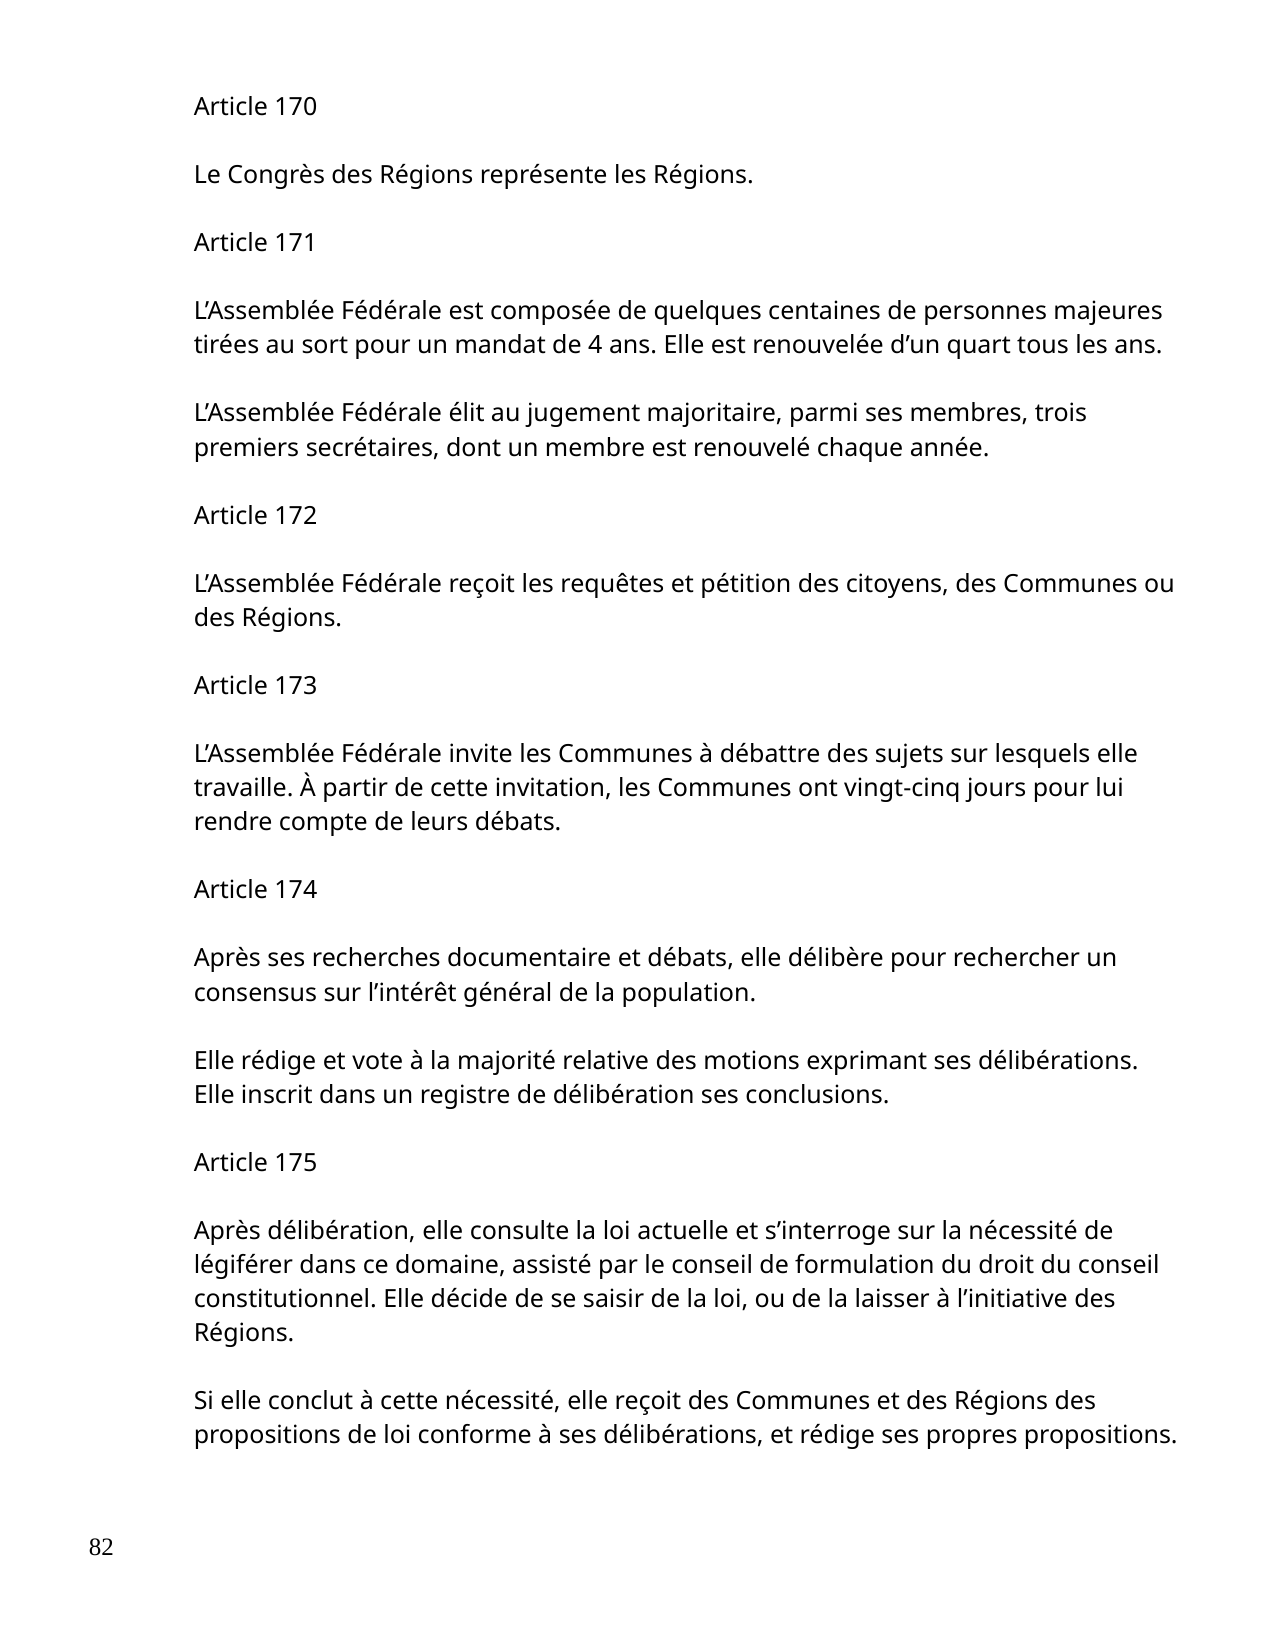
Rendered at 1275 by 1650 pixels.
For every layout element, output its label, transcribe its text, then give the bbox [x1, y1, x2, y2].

text Article 175 [193, 1144, 1186, 1178]
text L’Assemblée Fédérale reçoit les requêtes et pétition des citoyens, des Communes ou des Régions. [193, 565, 1186, 633]
text Après ses recherches documentaire et débats, elle délibère pour rechercher un consensus sur l’intérêt général de la population. [193, 940, 1186, 1008]
text L’Assemblée Fédérale élit au jugement majoritaire, parmi ses membres, trois premiers secrétaires, dont un membre est renouvelé chaque année. [193, 395, 1186, 463]
text Le Congrès des Régions représente les Régions. [193, 157, 1186, 191]
text L’Assemblée Fédérale est composée de quelques centaines de personnes majeures tirées au sort pour un mandat de 4 ans. Elle est renouvelée d’un quart tous les ans. [193, 293, 1186, 361]
text Article 170 [193, 88, 1186, 123]
text L’Assemblée Fédérale invite les Communes à débattre des sujets sur lesquels elle travaille. À partir de cette invitation, les Communes ont vingt-cinq jours pour lui rendre compte de leurs débats. [193, 736, 1186, 838]
text Elle rédige et vote à la majorité relative des motions exprimant ses délibérations. Elle inscrit dans un registre de délibération ses conclusions. [193, 1042, 1186, 1110]
text Article 172 [193, 497, 1186, 531]
text Après délibération, elle consulte la loi actuelle et s’interroge sur la nécessité de légiférer dans ce domaine, assisté par le conseil de formulation du droit du conseil constitutionnel. Elle décide de se saisir de la loi, ou de la laisser à l’initiative des Régions. [193, 1213, 1186, 1349]
text Si elle conclut à cette nécessité, elle reçoit des Communes et des Régions des propositions de loi conforme à ses délibérations, et rédige ses propres propositions. [193, 1383, 1186, 1451]
text Article 173 [193, 668, 1186, 702]
text Article 171 [193, 225, 1186, 259]
text Article 174 [193, 872, 1186, 906]
